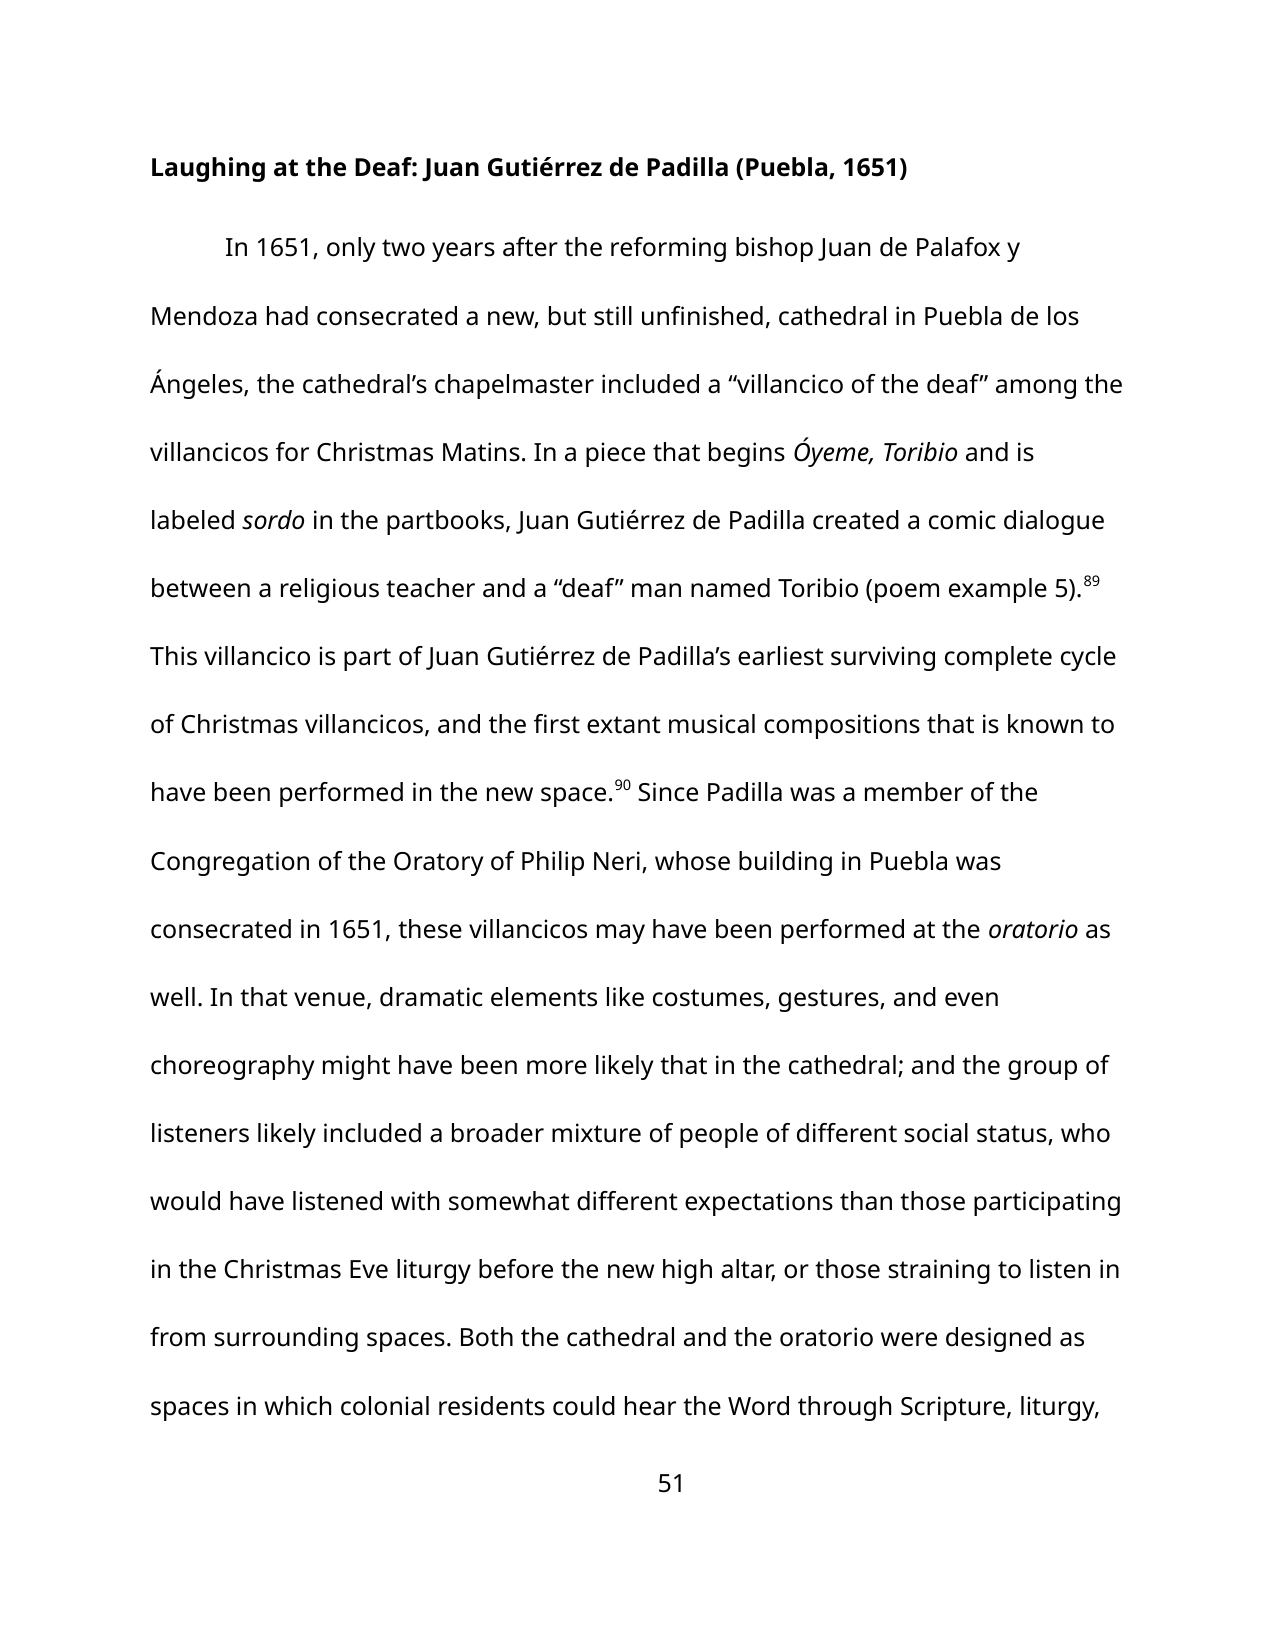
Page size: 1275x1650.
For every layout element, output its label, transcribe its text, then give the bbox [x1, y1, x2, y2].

subtitle Laughing at the Deaf: Juan Gutiérrez de Padilla (Puebla, 1651) [150, 150, 1125, 184]
text In 1651, only two years after the reforming bishop Juan de Palafox y Mendoza had consecrated a new, but still unfinished, cathedral in Puebla de los Ángeles, the cathedral’s chapelmaster included a “villancico of the deaf” among the villancicos for Christmas Matins. In a piece that begins Óyeme, Toribio and is labeled sordo in the partbooks, Juan Gutiérrez de Padilla created a comic dialogue between a religious teacher and a “deaf” man named Toribio (poem example 5). This villancico is part of Juan Gutiérrez de Padilla’s earliest surviving complete cycle of Christmas villancicos, and the first extant musical compositions that is known to have been performed in the new space. Since Padilla was a member of the Congregation of the Oratory of Philip Neri, whose building in Puebla was consecrated in 1651, these villancicos may have been performed at the oratorio as well. In that venue, dramatic elements like costumes, gestures, and even choreography might have been more likely that in the cathedral; and the group of listeners likely included a broader mixture of people of different social status, who would have listened with somewhat different expectations than those participating in the Christmas Eve liturgy before the new high altar, or those straining to listen in from surrounding spaces. Both the cathedral and the oratorio were designed as spaces in which colonial residents could hear the Word through Scripture, liturgy, [150, 230, 1125, 1422]
